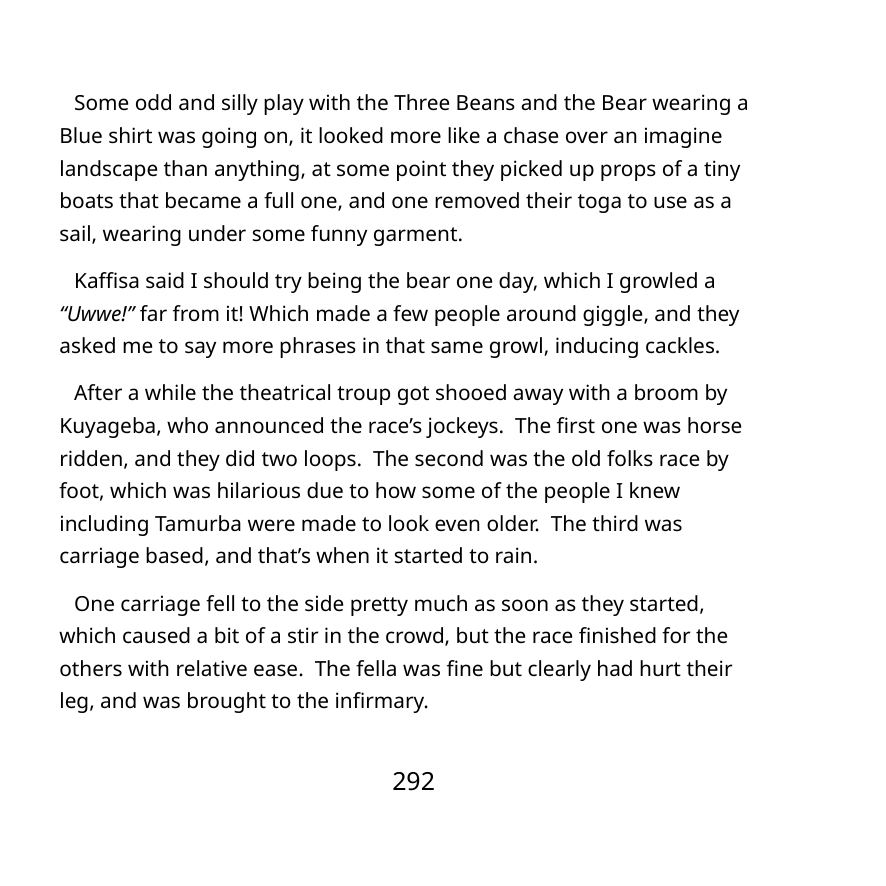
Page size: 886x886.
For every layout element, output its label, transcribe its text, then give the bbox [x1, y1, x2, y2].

text One carriage fell to the side pretty much as soon as they started, which caused a bit of a stir in the crowd, but the race finished for the others with relative ease. The fella was fine but clearly had hurt their leg, and was brought to the infirmary. [59, 589, 768, 715]
text Kaffisa said I should try being the bear one day, which I growled a “Uwwe!” far from it! Which made a few people around giggle, and they asked me to say more phrases in that same growl, inducing cackles. [59, 266, 768, 360]
text Some odd and silly play with the Three Beans and the Bear wearing a Blue shirt was going on, it looked more like a chase over an imagine landscape than anything, at some point they picked up props of a tiny boats that became a full one, and one removed their toga to use as a sail, wearing under some funny garment. [59, 88, 768, 247]
text After a while the theatrical troup got shooed away with a broom by Kuyageba, who announced the race’s jockeys. The first one was horse ridden, and they did two loops. The second was the old folks race by foot, which was hilarious due to how some of the people I knew including Tamurba were made to look even older. The third was carriage based, and that’s when it started to rain. [59, 378, 768, 570]
